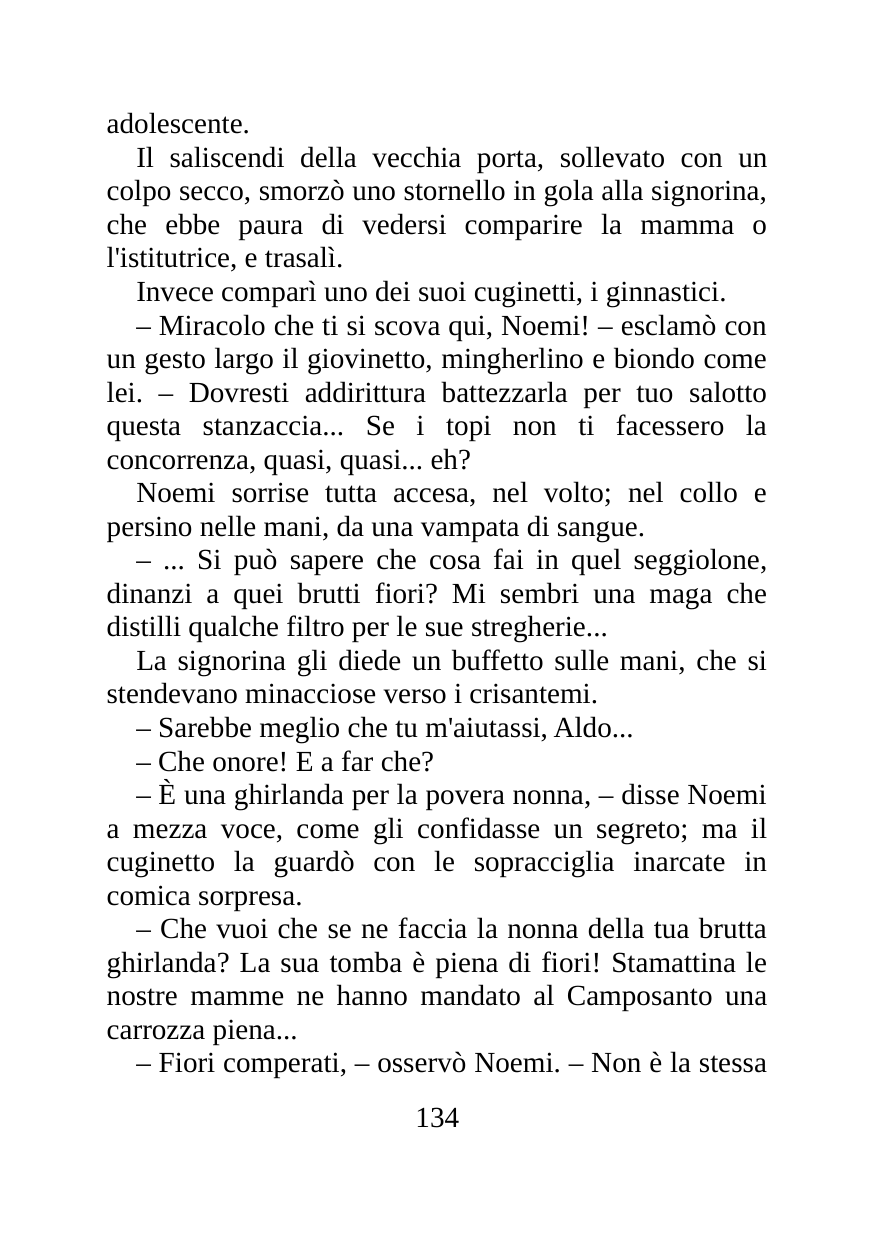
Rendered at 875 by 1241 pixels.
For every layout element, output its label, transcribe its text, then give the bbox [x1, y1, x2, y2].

text Il saliscendi della vecchia porta, sollevato con un colpo secco, smorzò uno stornello in gola alla signorina, che ebbe paura di vedersi comparire la mamma o l'istitutrice, e trasalì. [106, 140, 768, 274]
text ‒ Fiori comperati, ‒ osservò Noemi. ‒ Non è la stessa [106, 1046, 768, 1079]
text ‒ Che onore! E a far che? [106, 744, 768, 777]
text La signorina gli diede un buffetto sulle mani, che si stendevano minacciose verso i crisantemi. [106, 643, 768, 710]
text ‒ Miracolo che ti si scova qui, Noemi! ‒ esclamò con un gesto largo il giovinetto, mingherlino e biondo come lei. ‒ Dovresti addirittura battezzarla per tuo salotto questa stanzaccia... Se i topi non ti facessero la concorrenza, quasi, quasi... eh? [106, 308, 768, 475]
text Noemi sorrise tutta accesa, nel volto; nel collo e persino nelle mani, da una vampata di sangue. [106, 475, 768, 542]
text adolescente. [106, 106, 768, 140]
text ‒ ... Si può sapere che cosa fai in quel seggiolone, dinanzi a quei brutti fiori? Mi sembri una maga che distilli qualche filtro per le sue stregherie... [106, 542, 768, 643]
text ‒ È una ghirlanda per la povera nonna, ‒ disse Noemi a mezza voce, come gli confidasse un segreto; ma il cuginetto la guardò con le sopracciglia inarcate in comica sorpresa. [106, 777, 768, 911]
text Invece comparì uno dei suoi cuginetti, i ginnastici. [106, 274, 768, 308]
text ‒ Che vuoi che se ne faccia la nonna della tua brutta ghirlanda? La sua tomba è piena di fiori! Stamattina le nostre mamme ne hanno mandato al Camposanto una carrozza piena... [106, 911, 768, 1046]
text ‒ Sarebbe meglio che tu m'aiutassi, Aldo... [106, 710, 768, 744]
